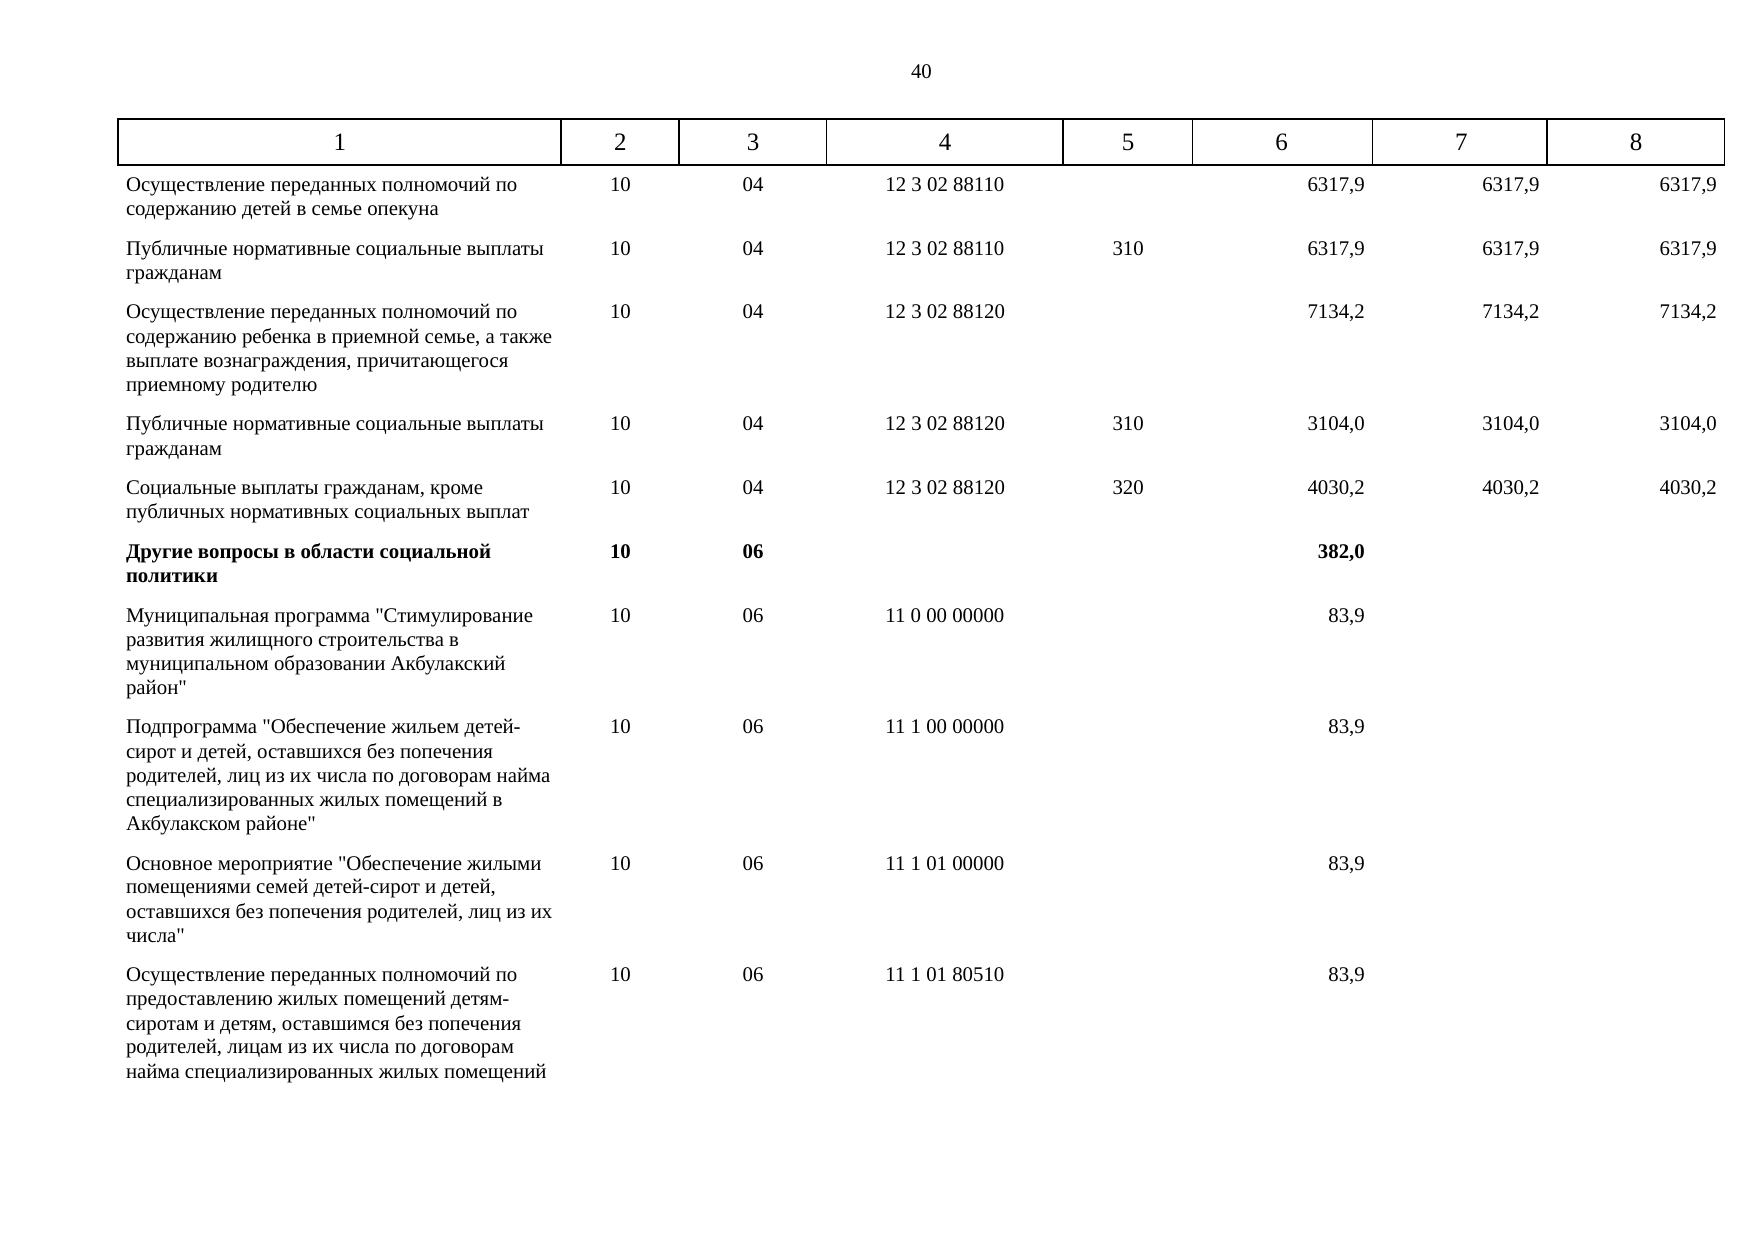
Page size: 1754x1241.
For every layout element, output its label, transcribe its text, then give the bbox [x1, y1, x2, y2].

table_cell [1547, 843, 1724, 954]
table_header 5 [1071, 128, 1185, 156]
table_cell 6317,9 [1193, 166, 1372, 228]
table_cell 4030,2 [1372, 467, 1547, 531]
table_cell Другие вопросы в области социальной политики [118, 531, 561, 595]
table_cell 10 [561, 166, 679, 228]
table_cell Основное мероприятие "Обеспечение жилыми помещениями семей детей-сирот и детей, оставшихся без попечения родителей, лиц из их числа" [118, 843, 561, 954]
table_header 4 [835, 128, 1055, 156]
table_cell 4030,2 [1547, 467, 1724, 531]
table_cell 11 1 01 80510 [827, 955, 1063, 1090]
table_cell 06 [679, 843, 827, 954]
table_cell Муниципальная программа "Стимулирование развития жилищного строительства в муниципальном образовании Акбулакский район" [118, 595, 561, 707]
table_cell 10 [561, 531, 679, 595]
table_header [1548, 120, 1724, 164]
table_cell 12 3 02 88110 [827, 166, 1063, 228]
table_cell 10 [561, 292, 679, 403]
table_cell 3104,0 [1372, 404, 1547, 467]
table_header [119, 120, 560, 164]
table_header 3 [687, 128, 819, 156]
table_cell [1063, 531, 1193, 595]
table_cell 10 [561, 467, 679, 531]
table_cell [827, 531, 1063, 595]
table_cell 12 3 02 88120 [827, 404, 1063, 467]
table_header [1373, 120, 1546, 164]
table_cell [1547, 955, 1724, 1090]
table_cell 310 [1063, 228, 1193, 292]
table_cell [1063, 595, 1193, 707]
table_cell 06 [679, 955, 827, 1090]
table_cell 10 [561, 404, 679, 467]
table_cell 320 [1063, 467, 1193, 531]
table_cell 10 [561, 955, 679, 1090]
table_cell Социальные выплаты гражданам, кроме публичных нормативных социальных выплат [118, 467, 561, 531]
table_cell 6317,9 [1547, 228, 1724, 292]
table_cell [1372, 955, 1547, 1090]
table_cell 10 [561, 228, 679, 292]
table_cell Осуществление переданных полномочий по содержанию ребенка в приемной семье, а также выплате вознаграждения, причитающегося приемному родителю [118, 292, 561, 403]
table_cell Публичные нормативные социальные выплаты гражданам [118, 228, 561, 292]
table_cell 06 [679, 707, 827, 843]
table_cell 12 3 02 88120 [827, 467, 1063, 531]
table_header 7 [1380, 128, 1542, 156]
table_header [827, 120, 1062, 164]
table_cell [1063, 707, 1193, 843]
table_cell [1063, 843, 1193, 954]
table_cell [1547, 595, 1724, 707]
table_cell 11 0 00 00000 [827, 595, 1063, 707]
table_cell [1372, 531, 1547, 595]
table_cell 06 [679, 595, 827, 707]
table_cell 83,9 [1193, 843, 1372, 954]
table_cell 10 [561, 595, 679, 707]
table_cell Подпрограмма "Обеспечение жильем детей-сирот и детей, оставшихся без попечения родителей, лиц из их числа по договорам найма специализированных жилых помещений в Акбулакском районе" [118, 707, 561, 843]
table_cell 04 [679, 467, 827, 531]
table_header 6 [1201, 128, 1362, 156]
table_cell 3104,0 [1547, 404, 1724, 467]
table_cell 11 1 00 00000 [827, 707, 1063, 843]
table_cell [1063, 292, 1193, 403]
table_cell [1372, 843, 1547, 954]
table_cell 04 [679, 404, 827, 467]
table_cell 83,9 [1193, 595, 1372, 707]
table_cell [1547, 531, 1724, 595]
table_cell 4030,2 [1193, 467, 1372, 531]
table_cell 10 [561, 707, 679, 843]
table_cell 10 [561, 843, 679, 954]
table_cell [1063, 955, 1193, 1090]
table_header [680, 120, 826, 164]
table_cell 6317,9 [1193, 228, 1372, 292]
table_cell 04 [679, 166, 827, 228]
table_header 1 [126, 128, 553, 156]
table_cell 04 [679, 292, 827, 403]
table_cell [1547, 707, 1724, 843]
table_cell 6317,9 [1372, 228, 1547, 292]
table_cell Осуществление переданных полномочий по предоставлению жилых помещений детям-сиротам и детям, оставшимся без попечения родителей, лицам из их числа по договорам найма специализированных жилых помещений [118, 955, 561, 1090]
table_cell 12 3 02 88110 [827, 228, 1063, 292]
table_cell 310 [1063, 404, 1193, 467]
table_cell 12 3 02 88120 [827, 292, 1063, 403]
table_cell 83,9 [1193, 955, 1372, 1090]
table_cell 06 [679, 531, 827, 595]
table_cell 7134,2 [1547, 292, 1724, 403]
table_header 2 [569, 128, 671, 156]
table_cell [1372, 707, 1547, 843]
table_cell 7134,2 [1193, 292, 1372, 403]
table_cell Публичные нормативные социальные выплаты гражданам [118, 404, 561, 467]
table_header [1193, 120, 1372, 164]
table_cell 04 [679, 228, 827, 292]
table_header 8 [1555, 128, 1716, 156]
table_cell 6317,9 [1547, 166, 1724, 228]
table_header [562, 120, 678, 164]
table_cell 3104,0 [1193, 404, 1372, 467]
table_cell 6317,9 [1372, 166, 1547, 228]
table_cell 7134,2 [1372, 292, 1547, 403]
table_cell Осуществление переданных полномочий по содержанию детей в семье опекуна [118, 166, 561, 228]
table_cell [1063, 166, 1193, 228]
table_cell 382,0 [1193, 531, 1372, 595]
table_header [1064, 120, 1192, 164]
table_cell [1372, 595, 1547, 707]
table_cell 11 1 01 00000 [827, 843, 1063, 954]
table_cell 83,9 [1193, 707, 1372, 843]
